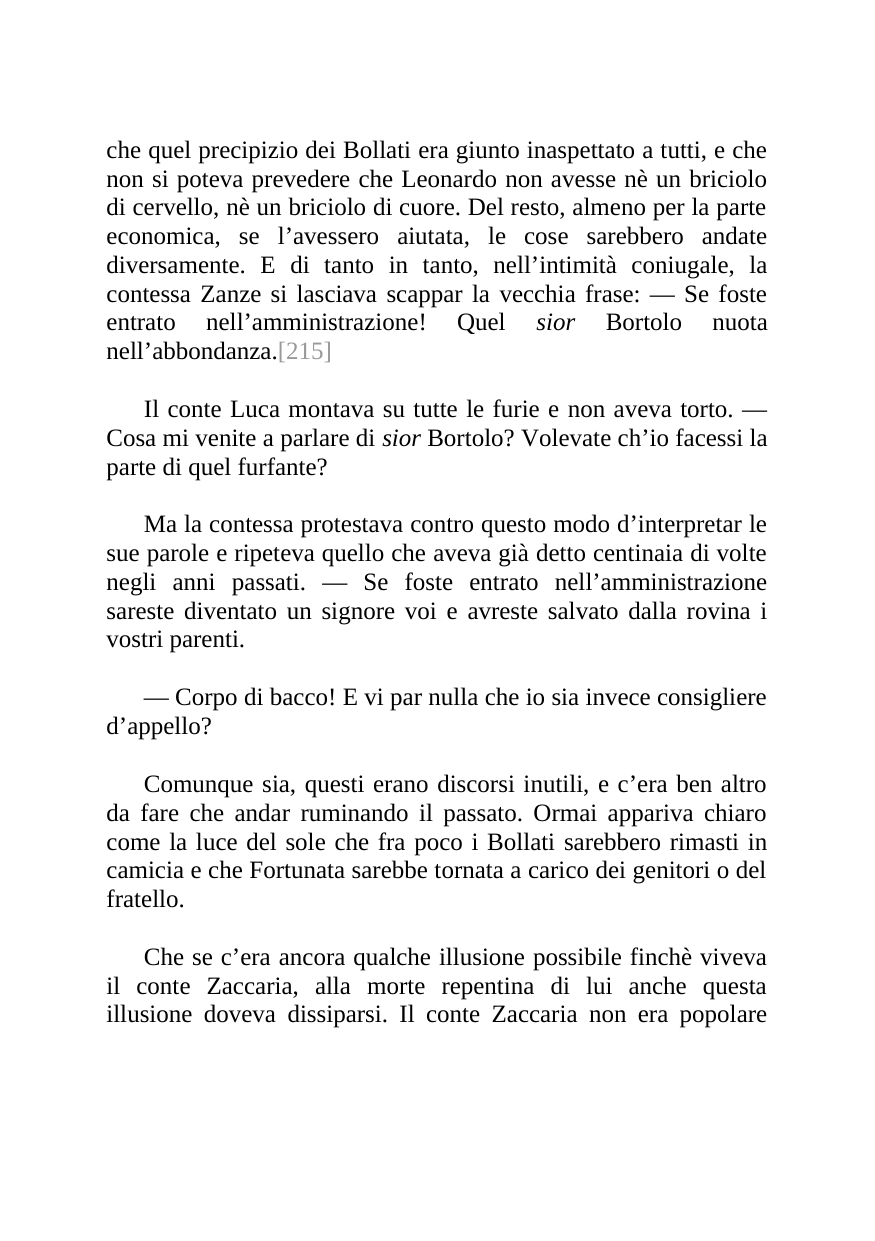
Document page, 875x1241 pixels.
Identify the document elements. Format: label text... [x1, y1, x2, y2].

text Che se c’era ancora qualche illusione possibile finchè viveva il conte Zaccaria, alla morte repentina di lui anche questa illusione doveva dissiparsi. Il conte Zaccaria non era popolare [106, 942, 768, 1028]
text Ma la contessa protestava contro questo modo d’interpretar le sue parole e ripeteva quello che aveva già detto centinaia di volte negli anni passati. — Se foste entrato nell’amministrazione sareste diventato un signore voi e avreste salvato dalla rovina i vostri parenti. [106, 509, 768, 653]
text Comunque sia, questi erano discorsi inutili, e c’era ben altro da fare che andar ruminando il passato. Ormai appariva chiaro come la luce del sole che fra poco i Bollati sarebbero rimasti in camicia e che Fortunata sarebbe tornata a carico dei genitori o del fratello. [106, 769, 768, 913]
text — Corpo di bacco! E vi par nulla che io sia invece consigliere d’appello? [106, 682, 768, 740]
text Il conte Luca montava su tutte le furie e non aveva torto. — Cosa mi venite a parlare di sior Bortolo? Volevate ch’io facessi la parte di quel furfante? [106, 394, 768, 480]
text che quel precipizio dei Bollati era giunto inaspettato a tutti, e che non si poteva prevedere che Leonardo non avesse nè un briciolo di cervello, nè un briciolo di cuore. Del resto, almeno per la parte economica, se l’avessero aiutata, le cose sarebbero andate diversamente. E di tanto in tanto, nell’intimità coniugale, la contessa Zanze si lasciava scappar la vecchia frase: — Se foste entrato nell’amministrazione! Quel sior Bortolo nuota nell’abbondanza.[215] [106, 135, 768, 365]
